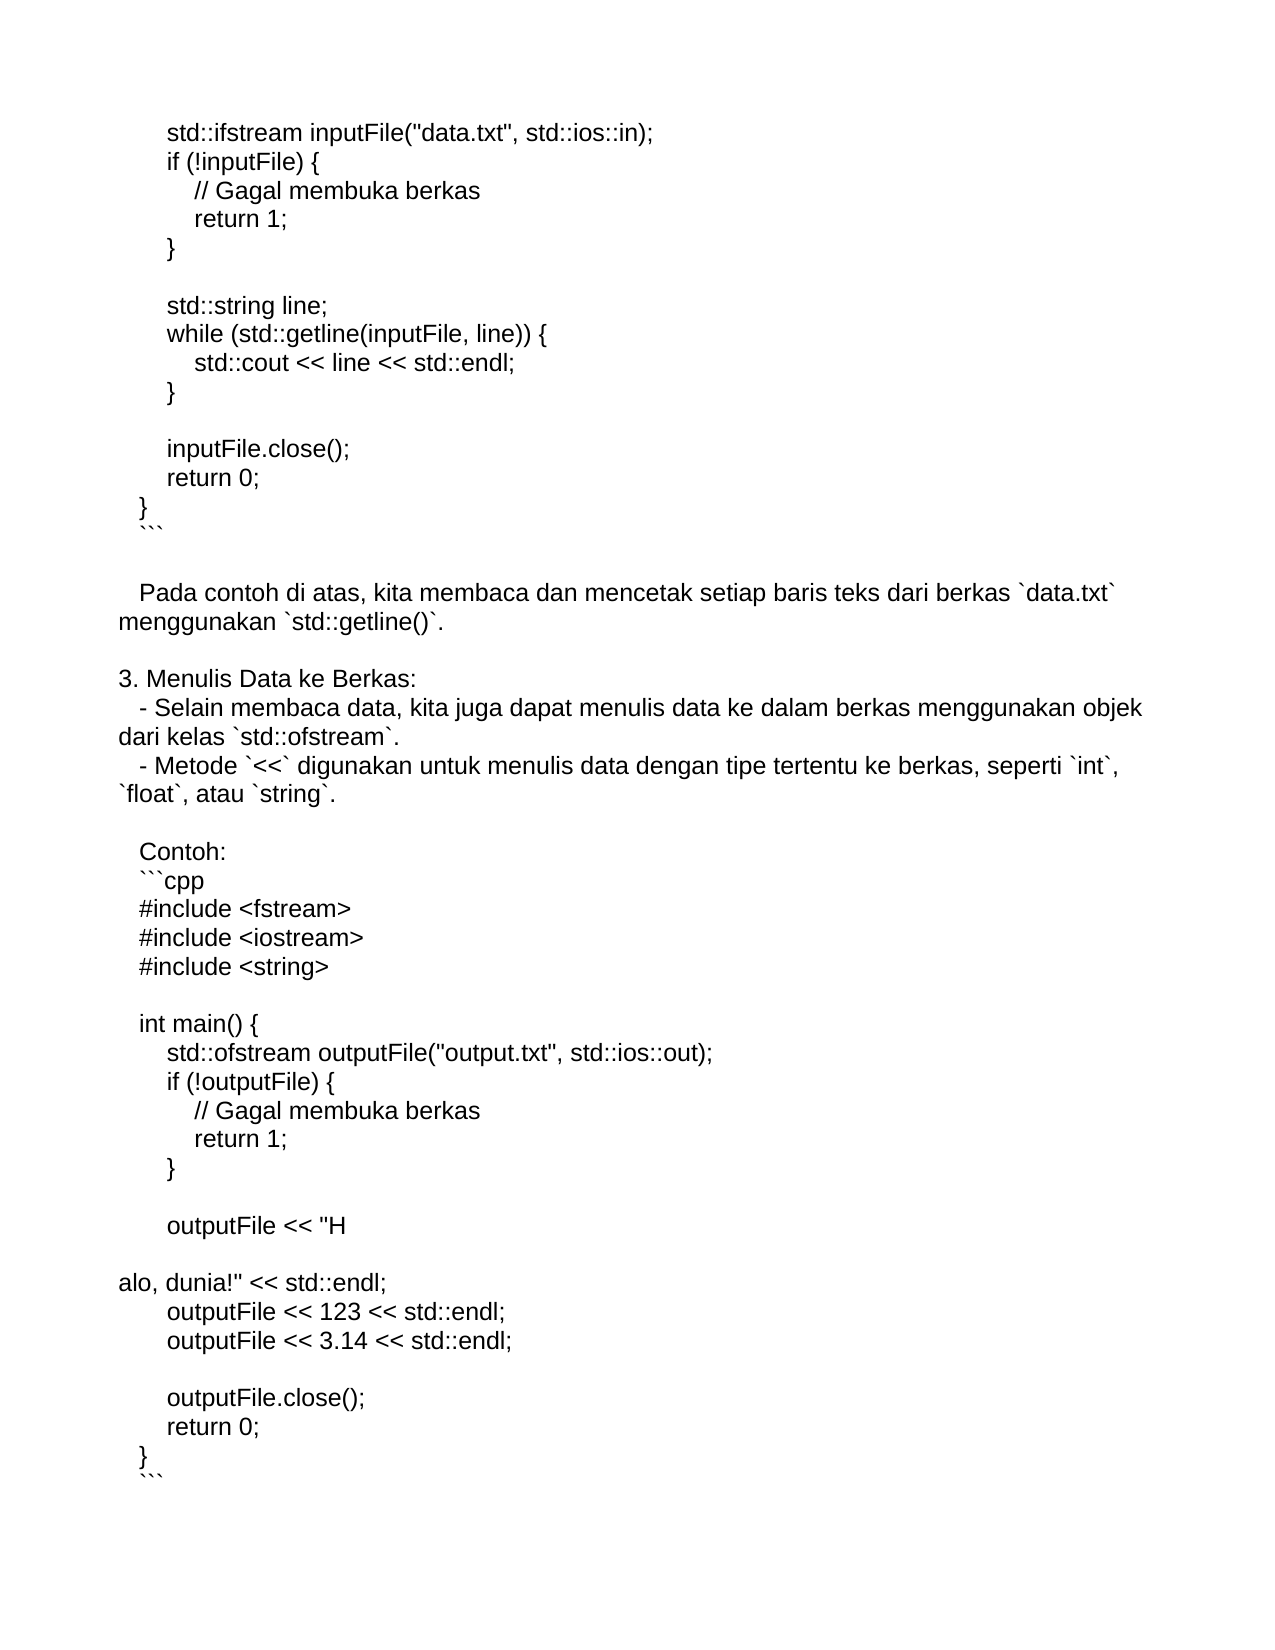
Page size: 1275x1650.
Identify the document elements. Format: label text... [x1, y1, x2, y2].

text outputFile << "H [118, 1211, 1157, 1239]
text inputFile.close(); [118, 434, 1157, 463]
text // Gagal membuka berkas [118, 176, 1157, 204]
text ```cpp [118, 866, 1157, 894]
text } [118, 1153, 1157, 1182]
text #include <iostream> [118, 923, 1157, 952]
text return 1; [118, 204, 1157, 233]
text int main() { [118, 1009, 1157, 1038]
text } [118, 233, 1157, 262]
text return 0; [118, 1412, 1157, 1441]
text return 1; [118, 1124, 1157, 1153]
text - Metode `<<` digunakan untuk menulis data dengan tipe tertentu ke berkas, seperti `int`, `float`, atau `string`. [118, 751, 1157, 808]
text Contoh: [118, 837, 1157, 866]
text if (!inputFile) { [118, 147, 1157, 176]
text std::ofstream outputFile("output.txt", std::ios::out); [118, 1038, 1157, 1067]
text - Selain membaca data, kita juga dapat menulis data ke dalam berkas menggunakan objek dari kelas `std::ofstream`. [118, 693, 1157, 751]
text // Gagal membuka berkas [118, 1096, 1157, 1124]
text Pada contoh di atas, kita membaca dan mencetak setiap baris teks dari berkas `data.txt` menggunakan `std::getline()`. [118, 578, 1157, 636]
text if (!outputFile) { [118, 1067, 1157, 1096]
text #include <string> [118, 952, 1157, 981]
text outputFile << 123 << std::endl; [118, 1297, 1157, 1326]
text std::cout << line << std::endl; [118, 348, 1157, 377]
text while (std::getline(inputFile, line)) { [118, 319, 1157, 348]
text std::string line; [118, 291, 1157, 319]
text return 0; [118, 463, 1157, 492]
text } [118, 377, 1157, 406]
text ``` [118, 1469, 1157, 1498]
text outputFile << 3.14 << std::endl; [118, 1326, 1157, 1354]
text outputFile.close(); [118, 1383, 1157, 1412]
text } [118, 492, 1157, 521]
text alo, dunia!" << std::endl; [118, 1268, 1157, 1297]
text } [118, 1441, 1157, 1469]
text 3. Menulis Data ke Berkas: [118, 664, 1157, 693]
text #include <fstream> [118, 894, 1157, 923]
text std::ifstream inputFile("data.txt", std::ios::in); [118, 118, 1157, 147]
text ``` [118, 521, 1157, 549]
